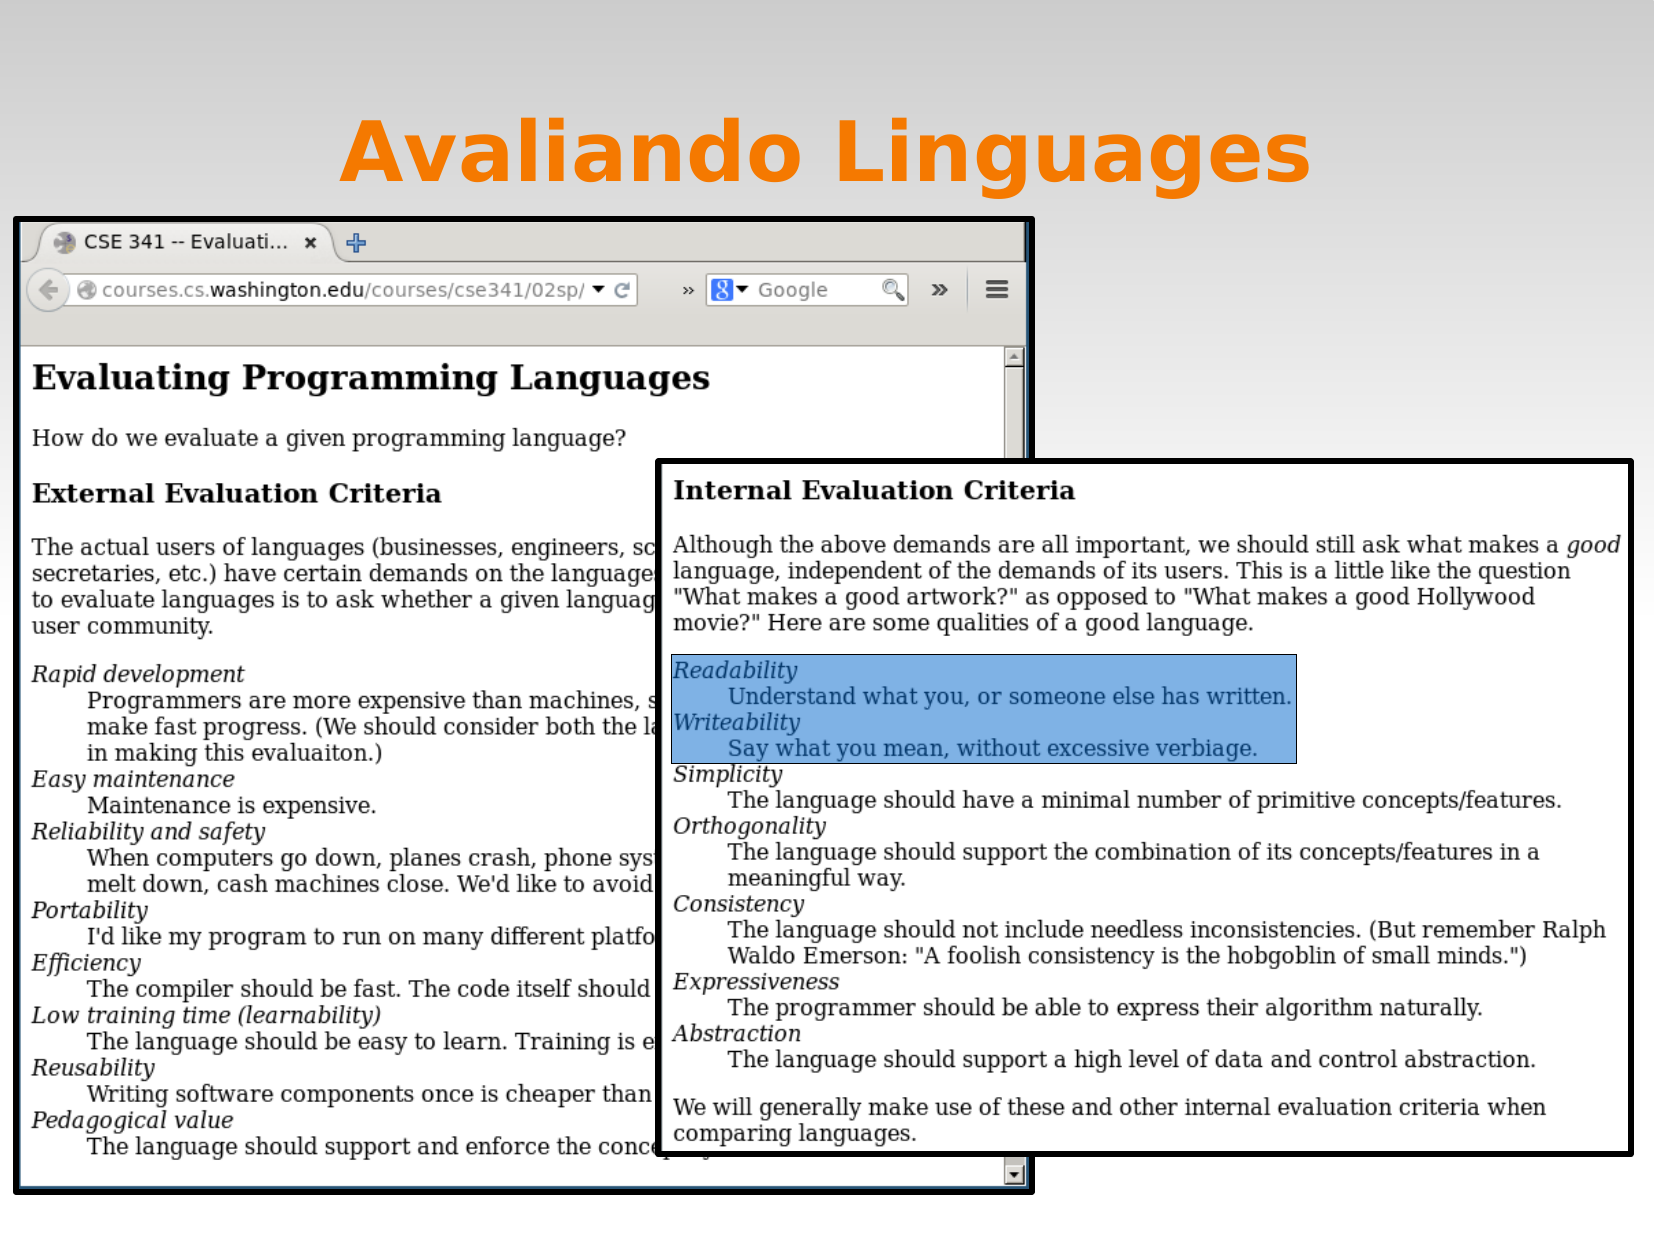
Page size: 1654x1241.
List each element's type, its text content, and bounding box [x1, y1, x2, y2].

title Avaliando Linguages [82, 49, 1571, 257]
picture [18, 221, 1029, 1189]
picture [661, 464, 1628, 1152]
text_box [671, 654, 1297, 764]
